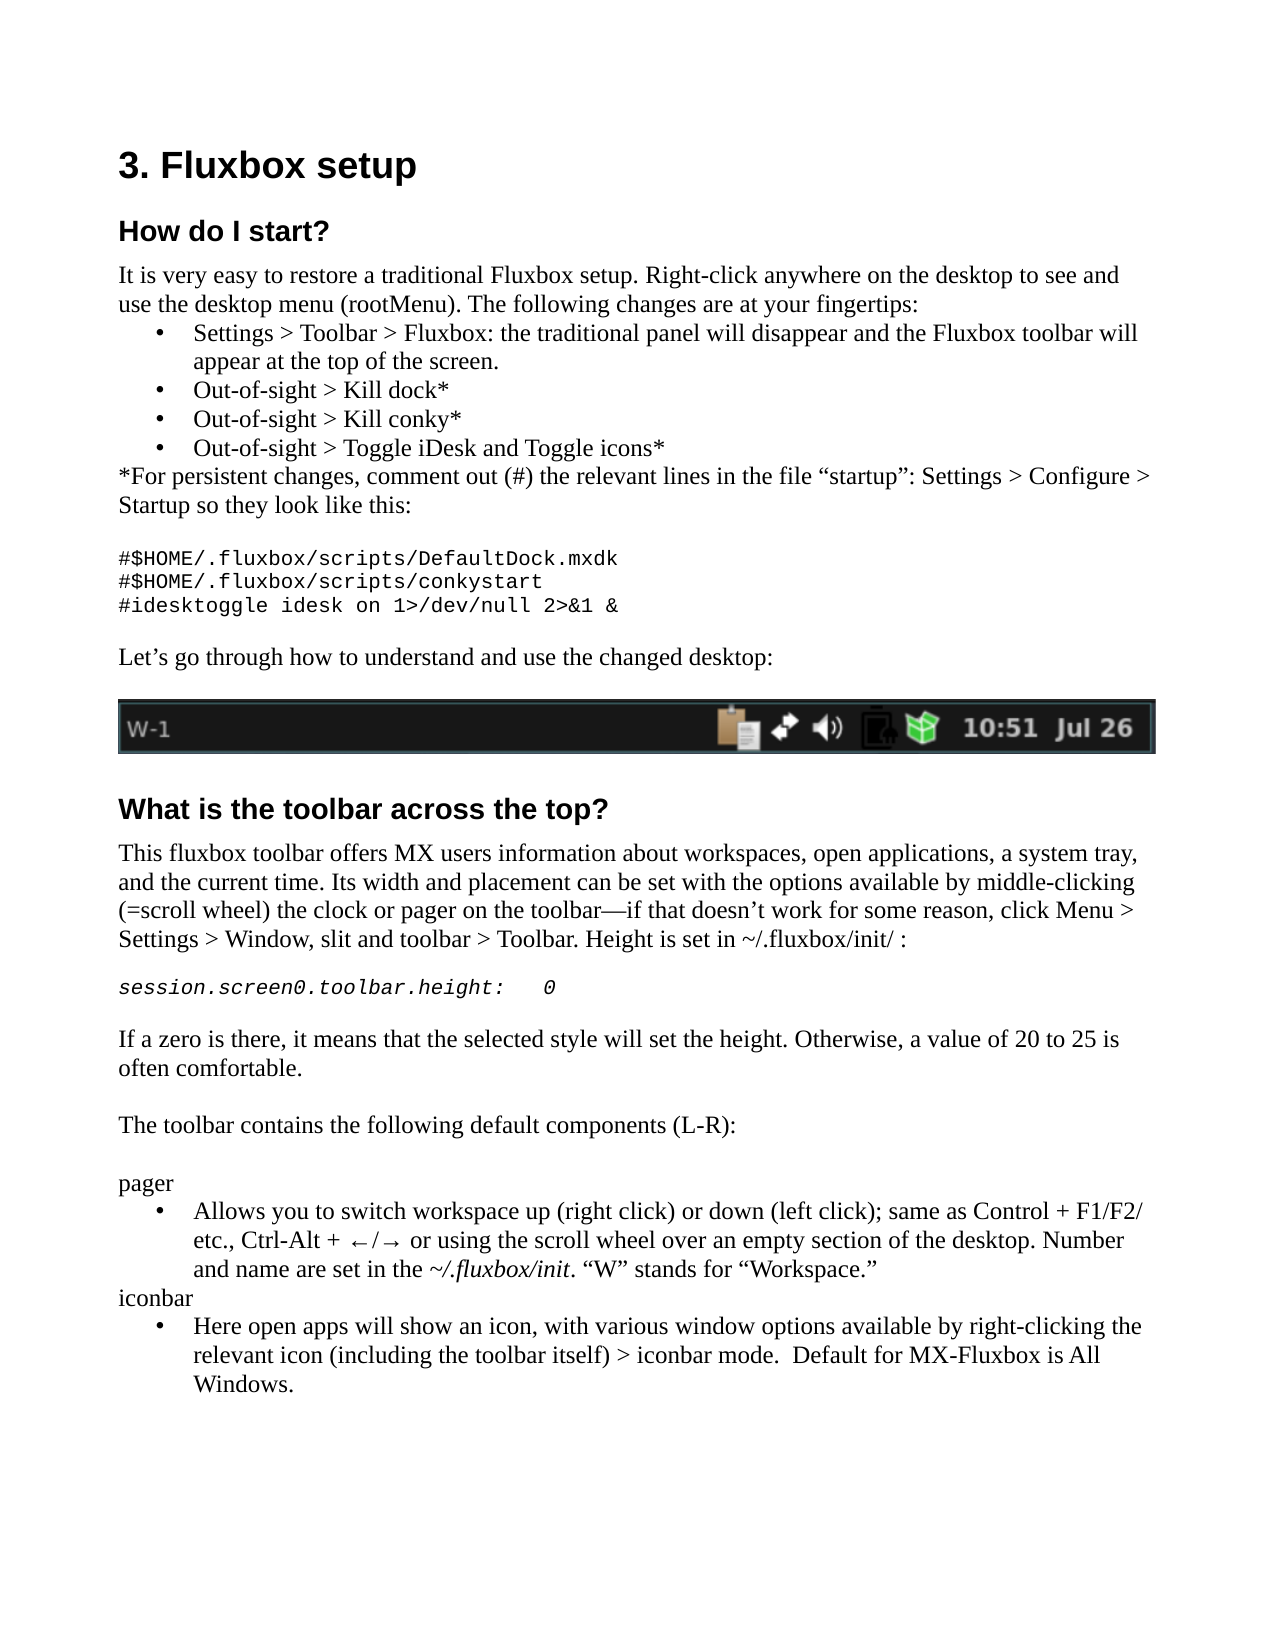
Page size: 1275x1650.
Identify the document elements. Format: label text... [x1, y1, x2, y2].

list Settings > Toolbar > Fluxbox: the traditional panel will disappear and the Fluxbox toolbar will appear at the top of the screen. [156, 318, 1157, 375]
text *For persistent changes, comment out (#) the relevant lines in the file “startup”: Settings > Configure > Startup so they look like this: [118, 461, 1157, 519]
text session.screen0.toolbar.height: 0 [118, 977, 1157, 1000]
list Out-of-sight > Kill conky* [156, 404, 1157, 433]
text This fluxbox toolbar offers MX users information about workspaces, open applications, a system tray, and the current time. Its width and placement can be set with the options available by middle-clicking (=scroll wheel) the clock or pager on the toolbar—if that doesn’t work for some reason, click Menu > Settings > Window, slit and toolbar > Toolbar. Height is set in ~/.fluxbox/init/ : [118, 838, 1157, 953]
list Allows you to switch workspace up (right click) or down (left click); same as Control + F1/F2/ etc., Ctrl-Alt + ←/→ or using the scroll wheel over an empty section of the desktop. Number and name are set in the ~/.fluxbox/init. “W” stands for “Workspace.” [156, 1196, 1157, 1283]
subtitle How do I start? [118, 214, 1157, 248]
picture [118, 699, 1157, 754]
text If a zero is there, it means that the selected style will set the height. Otherwise, a value of 20 to 25 is often comfortable. [118, 1024, 1157, 1081]
text It is very easy to restore a traditional Fluxbox setup. Right-click anywhere on the desktop to see and use the desktop menu (rootMenu). The following changes are at your fingertips: [118, 260, 1157, 318]
text pager [118, 1168, 1157, 1196]
text The toolbar contains the following default components (L-R): [118, 1110, 1157, 1139]
text #idesktoggle idesk on 1>/dev/null 2>&1 & [118, 595, 1157, 618]
subtitle What is the toolbar across the top? [118, 792, 1157, 826]
list Here open apps will show an icon, with various window options available by right-clicking the relevant icon (including the toolbar itself) > iconbar mode. Default for MX-Fluxbox is All Windows. [156, 1311, 1157, 1398]
list Out-of-sight > Kill dock* [156, 375, 1157, 404]
text #$HOME/.fluxbox/scripts/conkystart [118, 571, 1157, 595]
text #$HOME/.fluxbox/scripts/DefaultDock.mxdk [118, 548, 1157, 571]
text Let’s go through how to understand and use the changed desktop: [118, 642, 1157, 671]
text iconbar [118, 1283, 1157, 1311]
subtitle 3. Fluxbox setup [118, 143, 1157, 187]
list Out-of-sight > Toggle iDesk and Toggle icons* [156, 433, 1157, 461]
